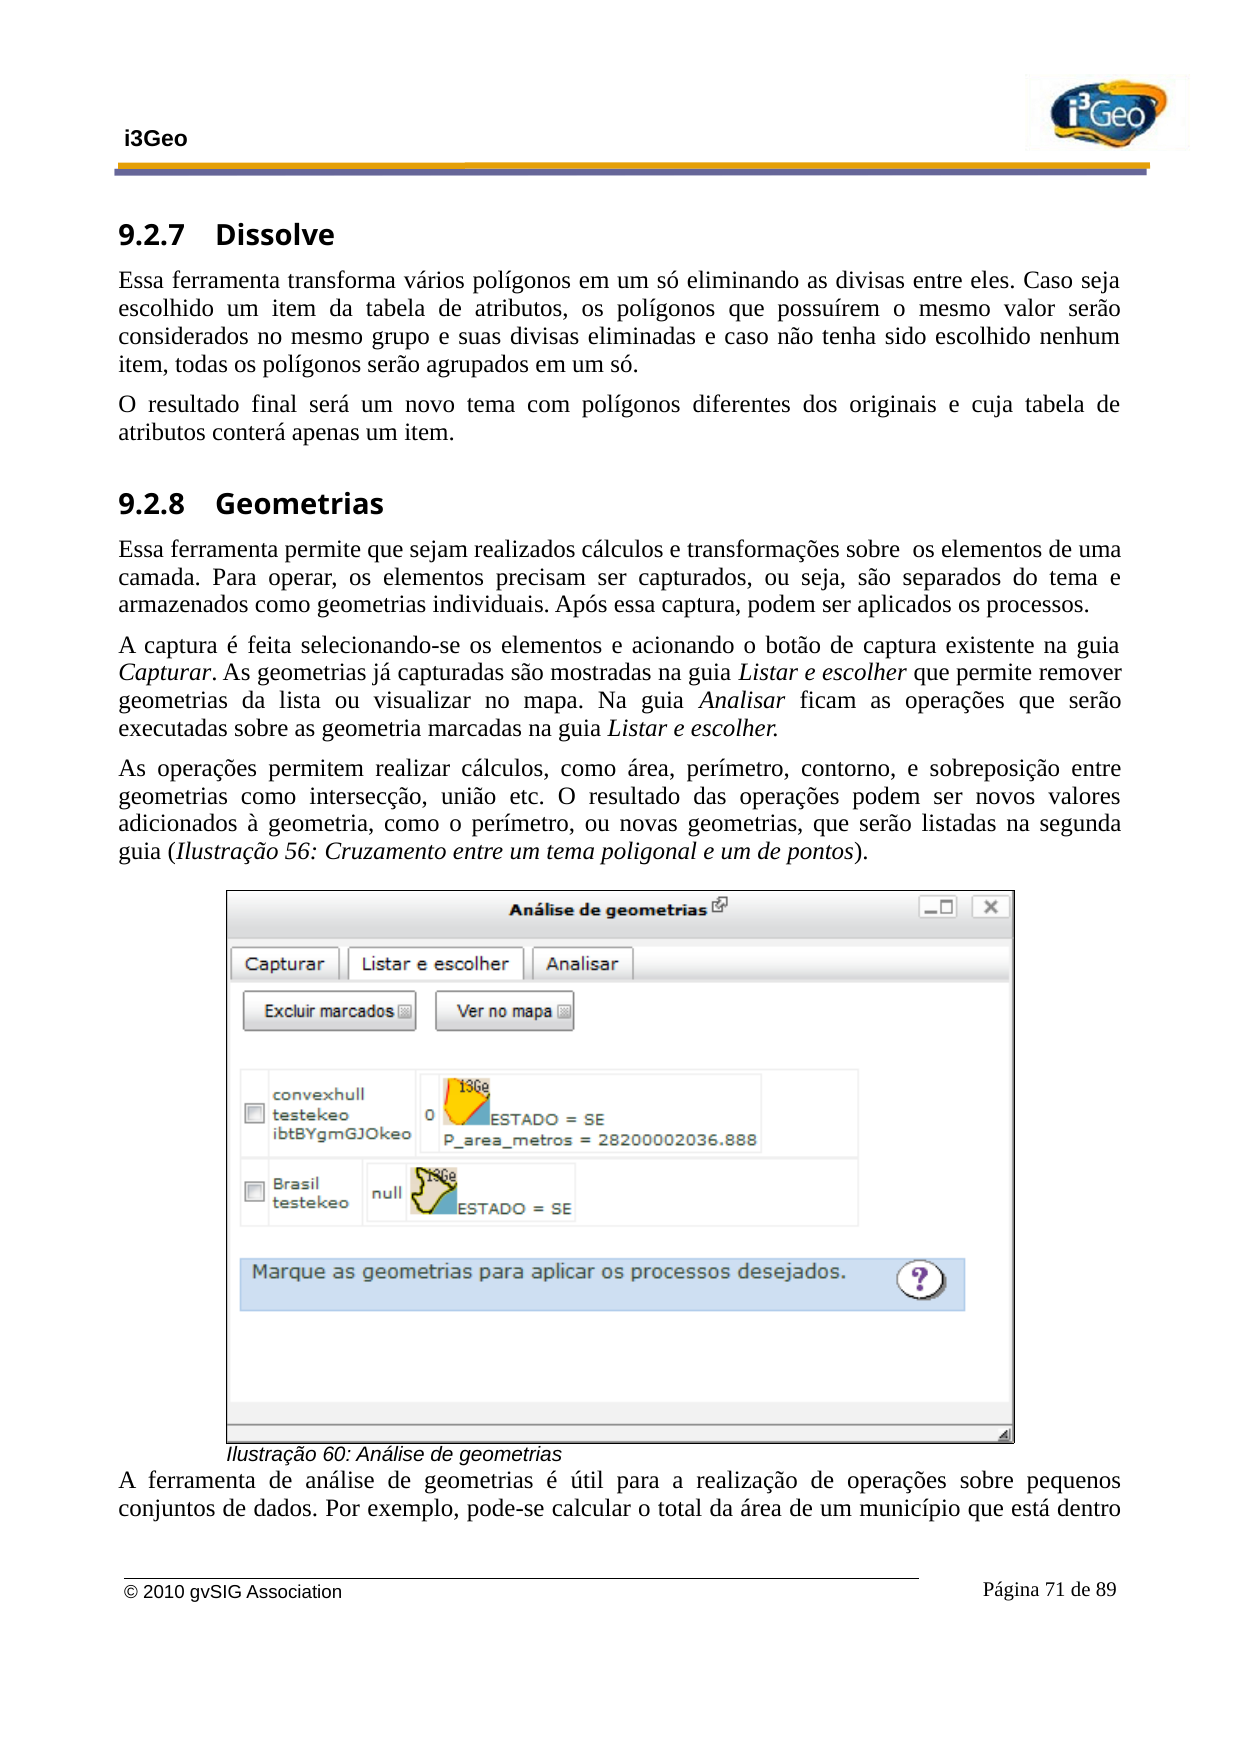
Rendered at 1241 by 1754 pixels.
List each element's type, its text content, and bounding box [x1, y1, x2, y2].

picture [227, 891, 1014, 1443]
text As operações permitem realizar cálculos, como área, perímetro, contorno, e sobreposição entre geometrias como intersecção, união etc. O resultado das operações podem ser novos valores adicionados à geometria, como o perímetro, ou novas geometrias, que serão listadas na segunda guia (Ilustração 56: Cruzamento entre um tema poligonal e um de pontos). [118, 754, 1122, 865]
text Essa ferramenta permite que sejam realizados cálculos e transformações sobre os elementos de uma camada. Para operar, os elementos precisam ser capturados, ou seja, são separados do tema e armazenados como geometrias individuais. Após essa captura, podem ser aplicados os processos. [118, 535, 1122, 618]
subtitle Geometrias [118, 483, 1122, 523]
text Essa ferramenta transforma vários polígonos em um só eliminando as divisas entre eles. Caso seja escolhido um item da tabela de atributos, os polígonos que possuírem o mesmo valor serão considerados no mesmo grupo e suas divisas eliminadas e caso não tenha sido escolhido nenhum item, todas os polígonos serão agrupados em um só. [118, 267, 1122, 377]
text Ilustração 60: Análise de geometrias [226, 1444, 1014, 1466]
text A ferramenta de análise de geometrias é útil para a realização de operações sobre pequenos conjuntos de dados. Por exemplo, pode-se calcular o total da área de um município que está dentro [118, 877, 1122, 1522]
picture [1025, 74, 1191, 151]
text A captura é feita selecionando-se os elementos e acionando o botão de captura existente na guia Capturar. As geometrias já capturadas são mostradas na guia Listar e escolher que permite remover geometrias da lista ou visualizar no mapa. Na guia Analisar ficam as operações que serão executadas sobre as geometria marcadas na guia Listar e escolher. [118, 631, 1122, 742]
text O resultado final será um novo tema com polígonos diferentes dos originais e cuja tabela de atributos conterá apenas um item. [118, 390, 1122, 445]
subtitle Dissolve [118, 214, 1122, 254]
